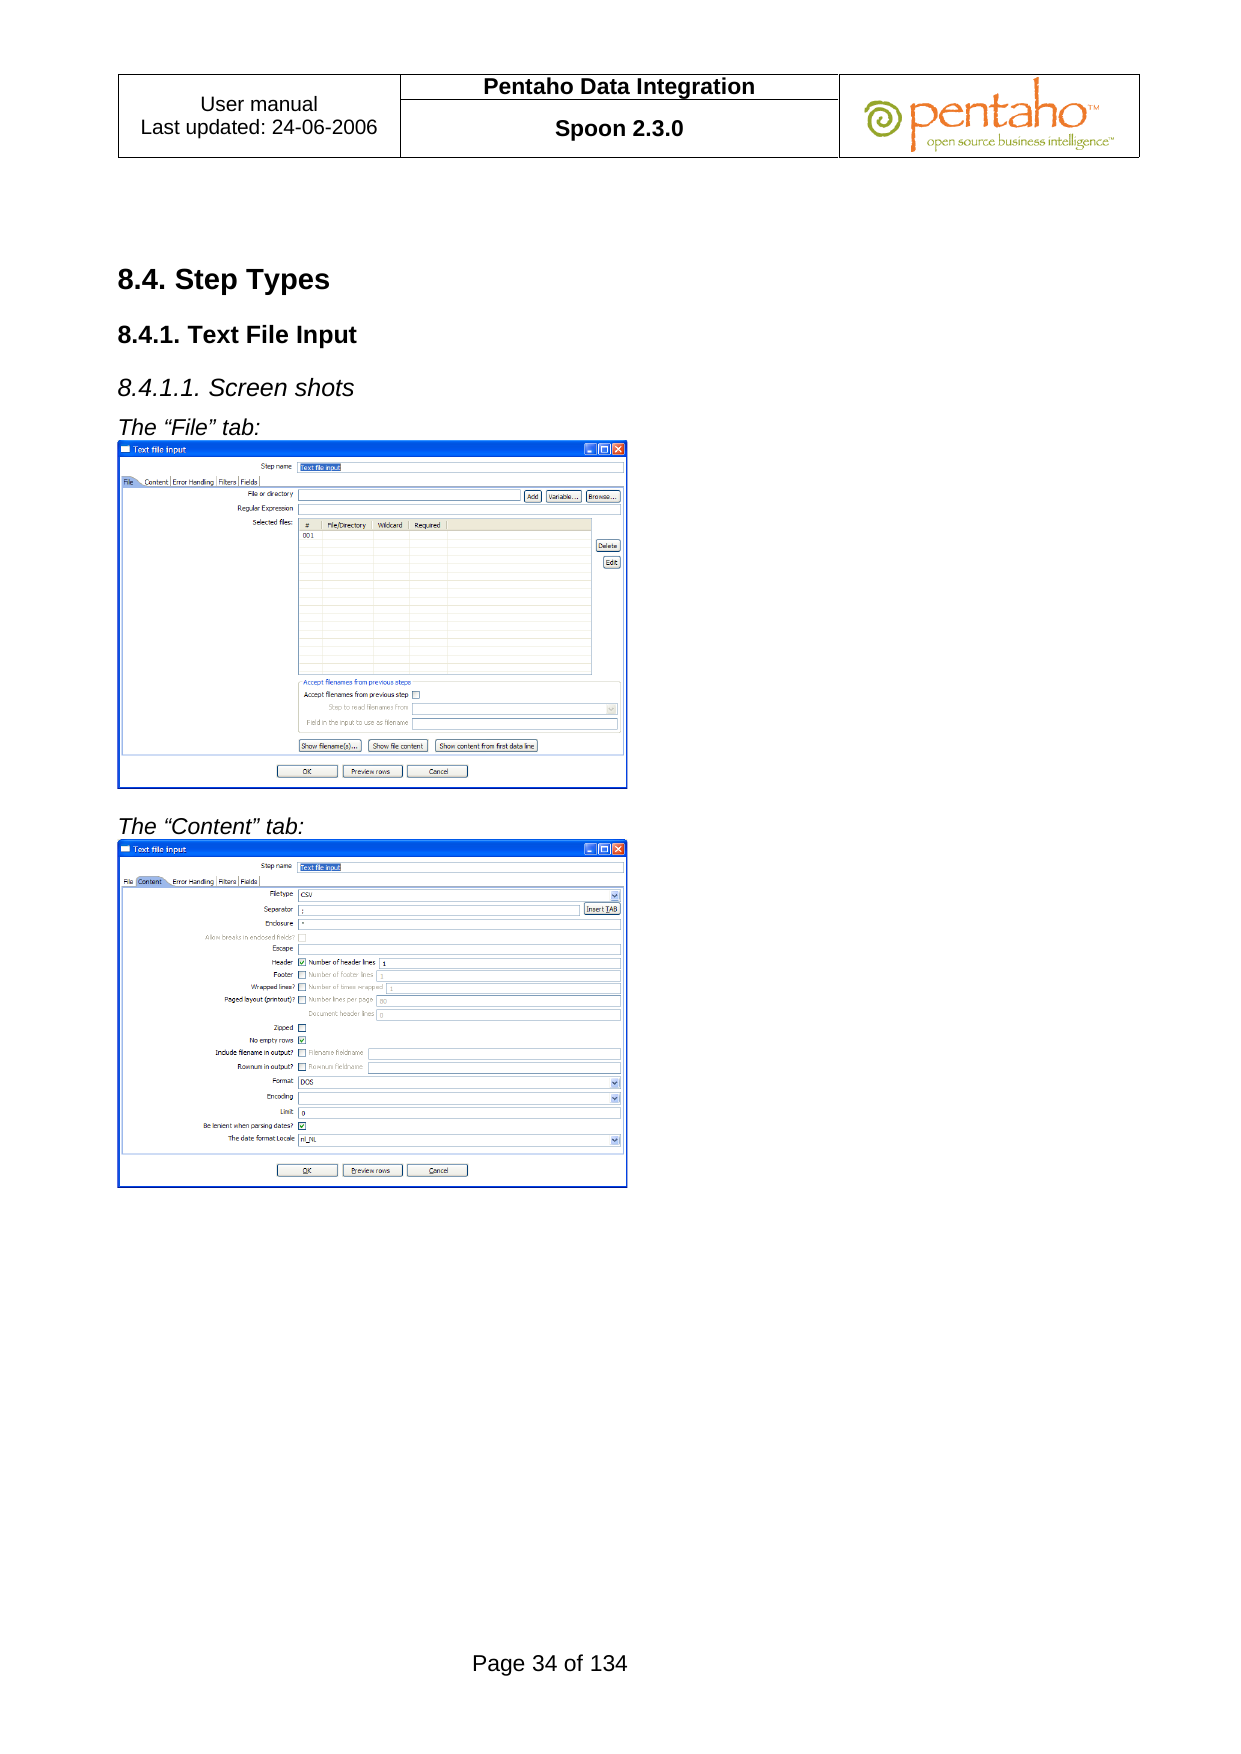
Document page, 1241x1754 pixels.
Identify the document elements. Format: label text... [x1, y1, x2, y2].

picture [117, 440, 628, 789]
subtitle Step Types [117, 263, 1137, 296]
picture [117, 839, 628, 1188]
text The “Content” tab: [117, 814, 1137, 839]
text The “File” tab: [117, 414, 1137, 440]
subtitle Screen shots [117, 374, 1137, 402]
subtitle Text File Input [117, 321, 1137, 349]
